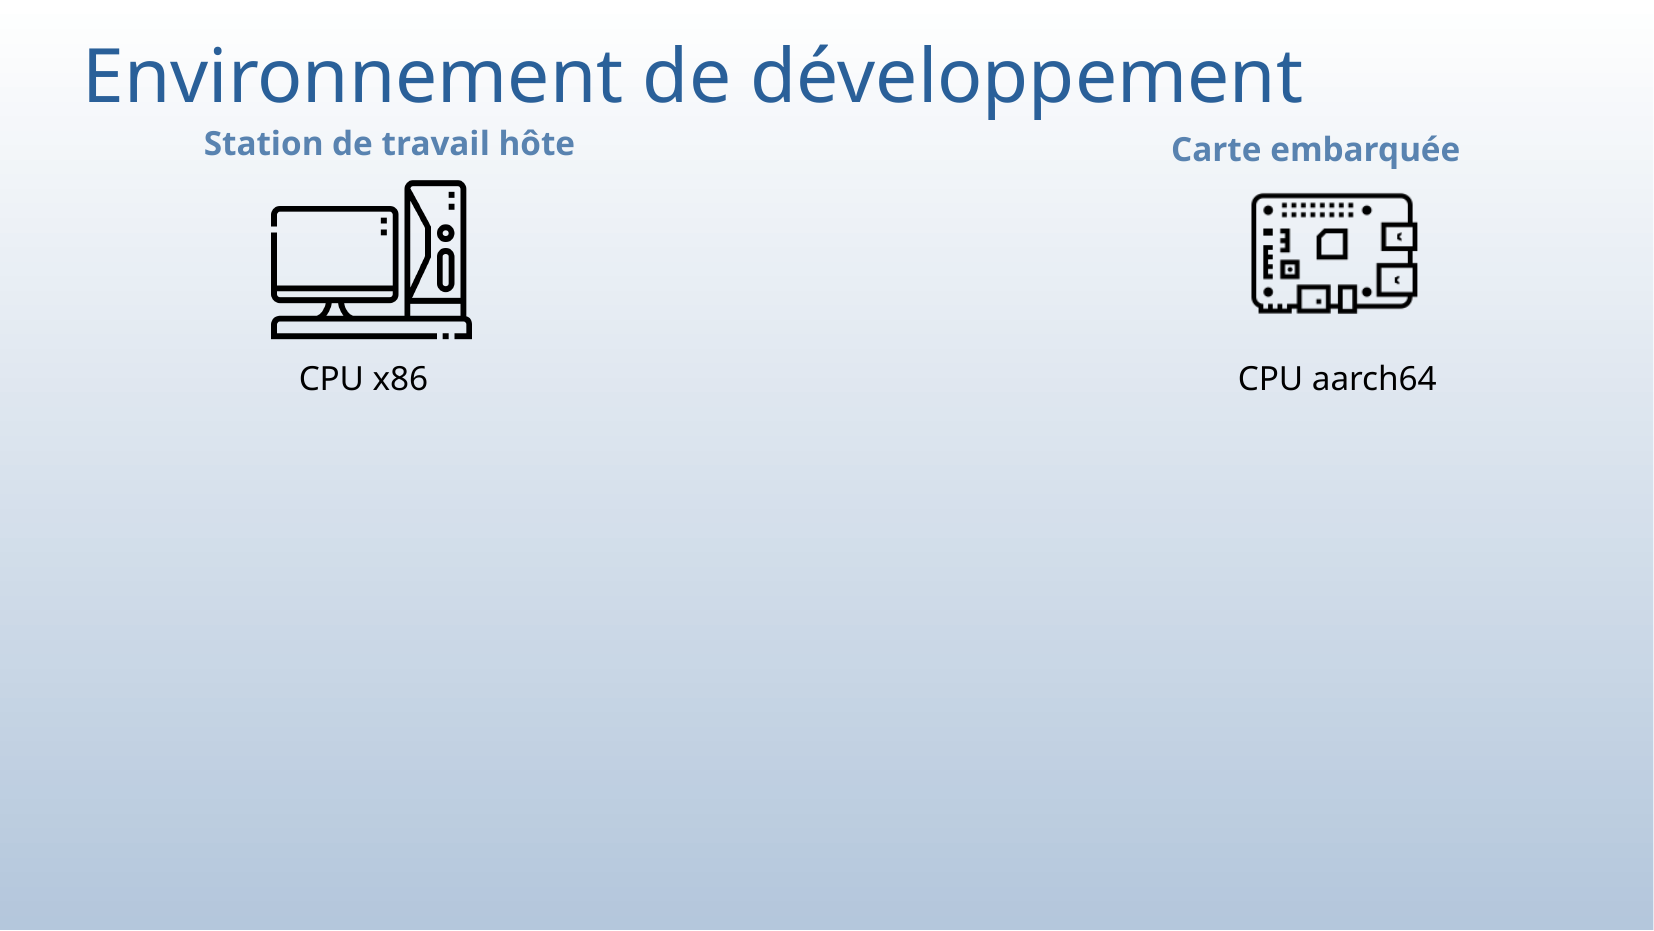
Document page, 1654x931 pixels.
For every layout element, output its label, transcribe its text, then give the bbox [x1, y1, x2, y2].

text_box Station de travail hôte [183, 112, 597, 173]
picture [271, 173, 472, 347]
text_box CPU aarch64 [1216, 347, 1459, 408]
text_box Carte embarquée [1133, 118, 1507, 179]
picture [1216, 179, 1453, 347]
title Environnement de développement [82, 0, 1571, 151]
text_box CPU x86 [242, 347, 485, 408]
